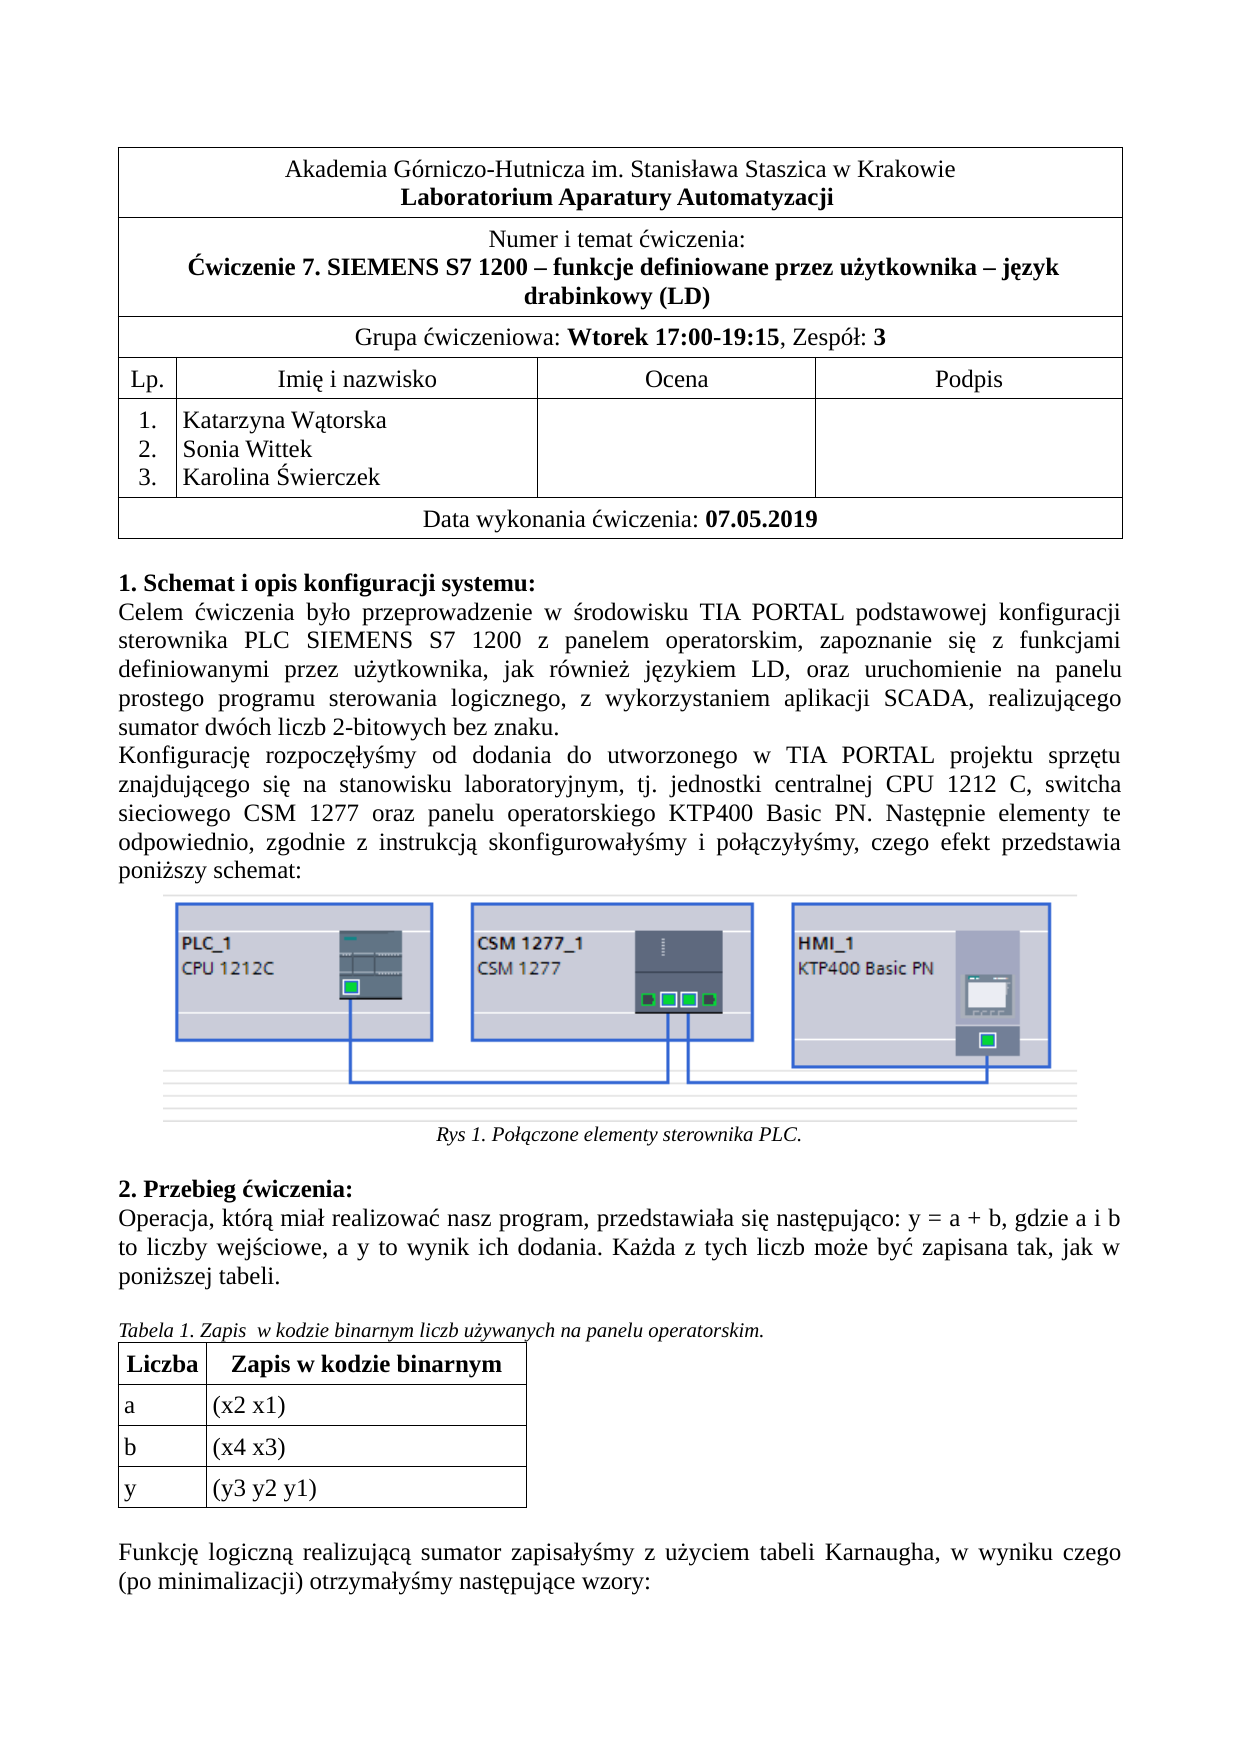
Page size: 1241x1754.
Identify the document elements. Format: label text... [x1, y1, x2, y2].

picture [163, 884, 1078, 1122]
table_cell (x4 x3) [207, 1426, 526, 1466]
text 2. Przebieg ćwiczenia: [118, 1174, 1122, 1203]
table_cell b [119, 1426, 206, 1466]
table_cell (y3 y2 y1) [207, 1467, 526, 1507]
table_header Akademia Górniczo-Hutnicza im. Stanisława Staszica w Krakowie Laboratorium Aparatury Automatyzacji [119, 148, 1122, 217]
table_cell Data wykonania ćwiczenia: 07.05.2019 [119, 498, 1122, 538]
table_cell (x2 x1) [207, 1385, 526, 1425]
table_cell Numer i temat ćwiczenia: Ćwiczenie 7. SIEMENS S7 1200 – funkcje definiowane przez użytkownika – język drabinkowy (LD) [119, 218, 1122, 316]
text Funkcję logiczną realizującą sumator zapisałyśmy z użyciem tabeli Karnaugha, w wyniku czego (po minimalizacji) otrzymałyśmy następujące wzory: [118, 1537, 1122, 1594]
text Rys 1. Połączone elementy sterownika PLC. [118, 1122, 1122, 1146]
table_cell Katarzyna Wątorska Sonia Wittek Karolina Świerczek [177, 399, 537, 497]
text Tabela 1. Zapis w kodzie binarnym liczb używanych na panelu operatorskim. [118, 1318, 1122, 1342]
text 1. Schemat i opis konfiguracji systemu: [118, 568, 1122, 597]
table_cell Grupa ćwiczeniowa: Wtorek 17:00-19:15, Zespół: 3 [119, 317, 1122, 357]
table_cell Ocena [538, 358, 815, 398]
table_header Zapis w kodzie binarnym [207, 1343, 526, 1383]
table_cell y [119, 1467, 206, 1507]
table_cell [816, 399, 1122, 497]
table_cell 1. 2. 3. [119, 399, 176, 497]
text Operacja, którą miał realizować nasz program, przedstawiała się następująco: y = a + b, gdzie a i b to liczby wejściowe, a y to wynik ich dodania. Każda z tych liczb może być zapisana tak, jak w poniższej tabeli. [118, 1203, 1122, 1289]
table_cell a [119, 1385, 206, 1425]
table_cell Podpis [816, 358, 1122, 398]
text Celem ćwiczenia było przeprowadzenie w środowisku TIA PORTAL podstawowej konfiguracji sterownika PLC SIEMENS S7 1200 z panelem operatorskim, zapoznanie się z funkcjami definiowanymi przez użytkownika, jak również językiem LD, oraz uruchomienie na panelu prostego programu sterowania logicznego, z wykorzystaniem aplikacji SCADA, realizującego sumator dwóch liczb 2-bitowych bez znaku. [118, 597, 1122, 740]
table_cell [538, 399, 815, 497]
table_cell Imię i nazwisko [177, 358, 537, 398]
table_header Liczba [119, 1343, 206, 1383]
table_cell Lp. [119, 358, 176, 398]
text Konfigurację rozpoczęłyśmy od dodania do utworzonego w TIA PORTAL projektu sprzętu znajdującego się na stanowisku laboratoryjnym, tj. jednostki centralnej CPU 1212 C, switcha sieciowego CSM 1277 oraz panelu operatorskiego KTP400 Basic PN. Następnie elementy te odpowiednio, zgodnie z instrukcją skonfigurowałyśmy i połączyłyśmy, czego efekt przedstawia poniższy schemat: [118, 740, 1122, 884]
